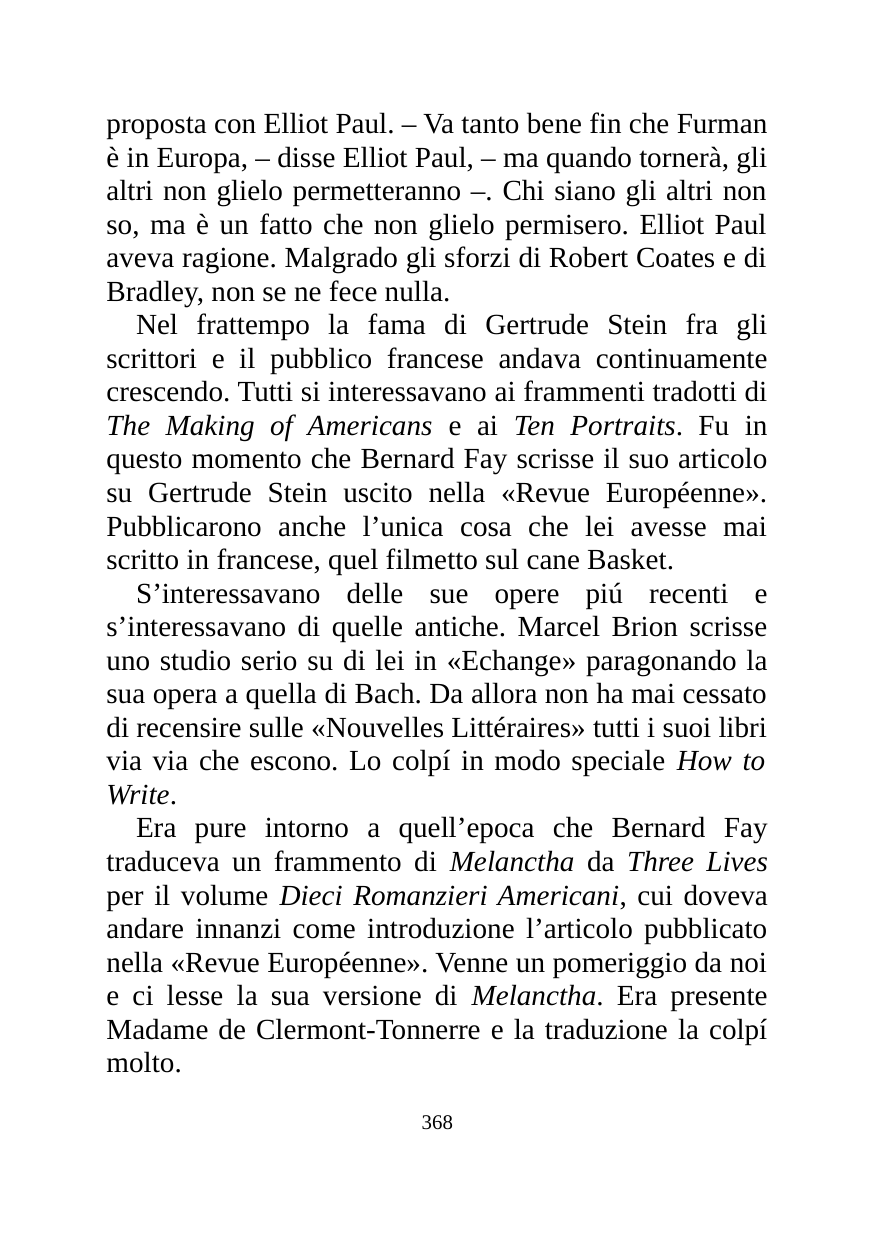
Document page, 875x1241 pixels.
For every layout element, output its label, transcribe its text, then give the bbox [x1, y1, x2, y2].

text Era pure intorno a quell’epoca che Bernard Fay traduceva un frammento di Melanctha da Three Lives per il volume Dieci Romanzieri Americani, cui doveva andare innanzi come introduzione l’articolo pubblicato nella «Revue Européenne». Venne un pomeriggio da noi e ci lesse la sua versione di Melanctha. Era presente Madame de Clermont-Tonnerre e la traduzione la colpí molto. [106, 811, 768, 1079]
text Nel frattempo la fama di Gertrude Stein fra gli scrittori e il pubblico francese andava continuamente crescendo. Tutti si interessavano ai frammenti tradotti di The Making of Americans e ai Ten Portraits. Fu in questo momento che Bernard Fay scrisse il suo articolo su Gertrude Stein uscito nella «Revue Européenne». Pubblicarono anche l’unica cosa che lei avesse mai scritto in francese, quel filmetto sul cane Basket. [106, 307, 768, 576]
text proposta con Elliot Paul. – Va tanto bene fin che Furman è in Europa, – disse Elliot Paul, – ma quando tornerà, gli altri non glielo permetteranno –. Chi siano gli altri non so, ma è un fatto che non glielo permisero. Elliot Paul aveva ragione. Malgrado gli sforzi di Robert Coates e di Bradley, non se ne fece nulla. [106, 106, 768, 307]
text S’interessavano delle sue opere piú recenti e s’interessavano di quelle antiche. Marcel Brion scrisse uno studio serio su di lei in «Echange» paragonando la sua opera a quella di Bach. Da allora non ha mai cessato di recensire sulle «Nouvelles Littéraires» tutti i suoi libri via via che escono. Lo colpí in modo speciale How to Write. [106, 576, 768, 811]
